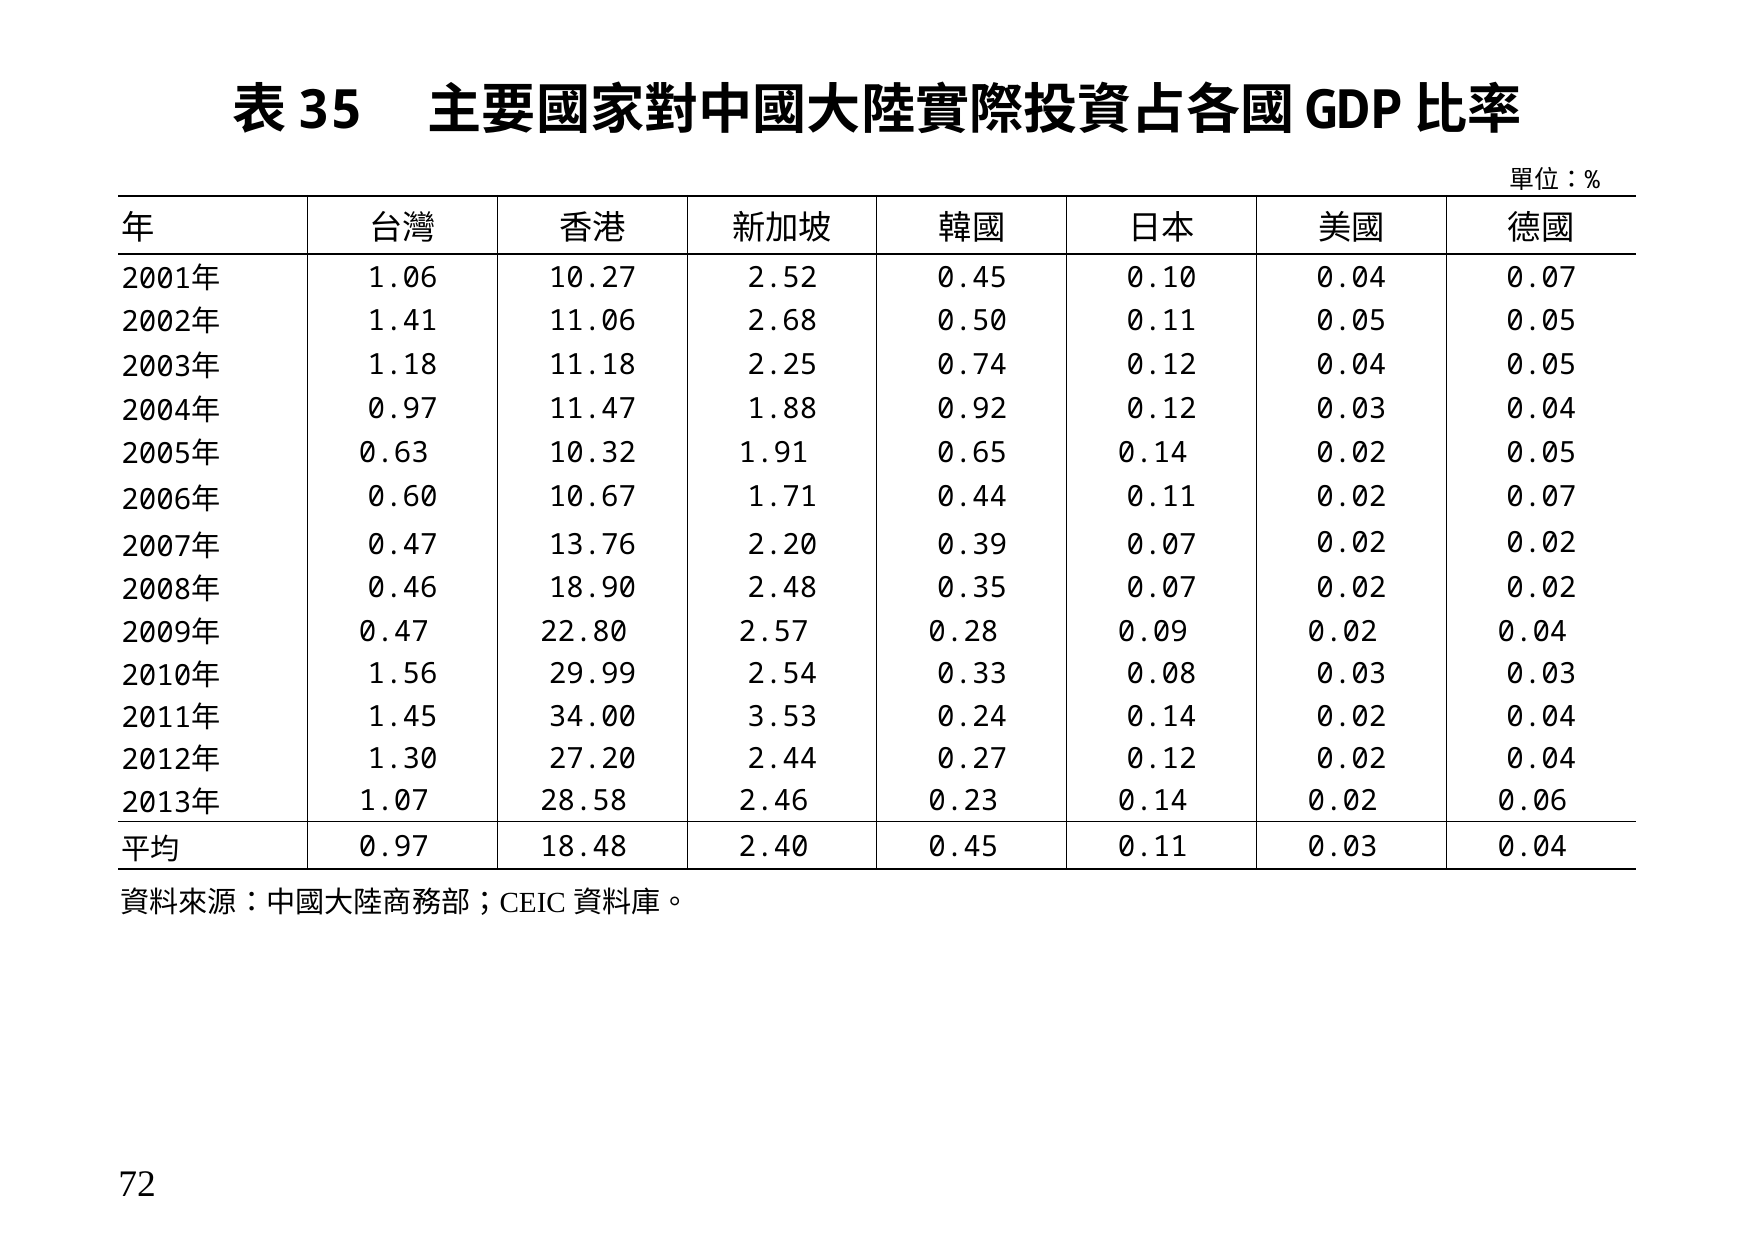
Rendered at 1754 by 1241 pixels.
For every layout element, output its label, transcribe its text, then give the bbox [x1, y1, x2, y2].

table_cell 0.04 [1447, 694, 1636, 736]
table_header 德國 [1447, 197, 1636, 252]
table_cell 0.35 [877, 565, 1066, 609]
table_cell 1.56 [308, 651, 497, 693]
table_cell 3.53 [688, 694, 876, 736]
table_cell 1.45 [308, 694, 497, 736]
table_cell 0.46 [308, 565, 497, 609]
table_cell 0.08 [1067, 651, 1256, 693]
table_cell 0.63 [308, 430, 497, 472]
table_cell 0.47 [308, 518, 497, 564]
table_cell 2.54 [688, 651, 876, 693]
table_cell 0.65 [877, 430, 1066, 472]
table_cell 29.99 [498, 651, 687, 693]
table_cell 0.02 [1257, 430, 1446, 472]
table_cell 0.12 [1067, 736, 1256, 778]
table_cell 28.58 [498, 778, 687, 821]
table_cell 0.07 [1067, 565, 1256, 609]
table_header 年 [118, 197, 307, 252]
table_cell 0.02 [1257, 472, 1446, 518]
table_cell 2.44 [688, 736, 876, 778]
table_cell 2013年 [118, 778, 307, 821]
table_cell 0.02 [1257, 609, 1446, 651]
table_cell 0.03 [1447, 651, 1636, 693]
table_cell 10.32 [498, 430, 687, 472]
table_cell 2.25 [688, 341, 876, 386]
table_cell 0.24 [877, 694, 1066, 736]
table_cell 0.07 [1447, 255, 1636, 297]
table_cell 0.45 [877, 822, 1066, 868]
table_cell 0.97 [308, 386, 497, 430]
table_cell 0.27 [877, 736, 1066, 778]
table_cell 0.05 [1257, 297, 1446, 341]
table_header 台灣 [308, 197, 497, 252]
table_cell 2002年 [118, 297, 307, 341]
table_cell 1.07 [308, 778, 497, 821]
table_cell 0.03 [1257, 651, 1446, 693]
table_cell 0.60 [308, 472, 497, 518]
table_cell 18.90 [498, 565, 687, 609]
table_cell 0.04 [1257, 255, 1446, 297]
table_cell 11.06 [498, 297, 687, 341]
table_header 美國 [1257, 197, 1446, 252]
table_cell 0.04 [1447, 609, 1636, 651]
table_cell 0.06 [1447, 778, 1636, 821]
table_cell 0.12 [1067, 386, 1256, 430]
table_cell 0.50 [877, 297, 1066, 341]
table_cell 0.39 [877, 518, 1066, 564]
table_cell 0.11 [1067, 297, 1256, 341]
table_cell 2.48 [688, 565, 876, 609]
table_cell 0.28 [877, 609, 1066, 651]
table_cell 0.04 [1447, 736, 1636, 778]
table_cell 0.11 [1067, 472, 1256, 518]
table_cell 0.07 [1447, 472, 1636, 518]
table_cell 1.30 [308, 736, 497, 778]
table_cell 0.97 [308, 822, 497, 868]
table_cell 1.91 [688, 430, 876, 472]
table_cell 0.12 [1067, 341, 1256, 386]
table_cell 2006年 [118, 472, 307, 518]
table_cell 18.48 [498, 822, 687, 868]
table_cell 0.11 [1067, 822, 1256, 868]
table_cell 0.33 [877, 651, 1066, 693]
table_cell 0.02 [1447, 518, 1636, 564]
table_cell 11.18 [498, 341, 687, 386]
table_cell 0.02 [1257, 518, 1446, 564]
table_cell 0.02 [1447, 565, 1636, 609]
table_header 香港 [498, 197, 687, 252]
table_cell 0.02 [1257, 565, 1446, 609]
table_cell 0.04 [1257, 341, 1446, 386]
table_cell 2010年 [118, 651, 307, 693]
table_cell 0.92 [877, 386, 1066, 430]
table_cell 0.09 [1067, 609, 1256, 651]
table_cell 2004年 [118, 386, 307, 430]
table_cell 2.40 [688, 822, 876, 868]
table_cell 2.20 [688, 518, 876, 564]
table_cell 10.27 [498, 255, 687, 297]
table_cell 2012年 [118, 736, 307, 778]
table_cell 0.05 [1447, 430, 1636, 472]
table_cell 0.02 [1257, 778, 1446, 821]
table_cell 1.06 [308, 255, 497, 297]
table_cell 0.10 [1067, 255, 1256, 297]
table_cell 22.80 [498, 609, 687, 651]
table_cell 0.03 [1257, 386, 1446, 430]
table_cell 1.41 [308, 297, 497, 341]
table_cell 0.44 [877, 472, 1066, 518]
table_cell 0.14 [1067, 694, 1256, 736]
table_cell 0.14 [1067, 430, 1256, 472]
table_cell 2011年 [118, 694, 307, 736]
subtitle 表35 主要國家對中國大陸實際投資占各國GDP比率 [118, 66, 1636, 145]
table_cell 0.45 [877, 255, 1066, 297]
table_cell 11.47 [498, 386, 687, 430]
table_cell 10.67 [498, 472, 687, 518]
table_cell 1.71 [688, 472, 876, 518]
table_cell 2.68 [688, 297, 876, 341]
table_header 新加坡 [688, 197, 876, 252]
table_cell 0.04 [1447, 822, 1636, 868]
table_header 韓國 [877, 197, 1066, 252]
table_cell 2.52 [688, 255, 876, 297]
table_cell 0.74 [877, 341, 1066, 386]
table_cell 0.05 [1447, 341, 1636, 386]
table_cell 平均 [118, 822, 307, 868]
table_cell 0.03 [1257, 822, 1446, 868]
table_cell 0.04 [1447, 386, 1636, 430]
table_cell 0.02 [1257, 694, 1446, 736]
table_cell 2.46 [688, 778, 876, 821]
table_cell 1.88 [688, 386, 876, 430]
table_cell 2005年 [118, 430, 307, 472]
table_cell 0.07 [1067, 518, 1256, 564]
table_cell 2003年 [118, 341, 307, 386]
table_cell 0.05 [1447, 297, 1636, 341]
table_cell 2007年 [118, 518, 307, 564]
table_cell 27.20 [498, 736, 687, 778]
table_cell 2.57 [688, 609, 876, 651]
table_cell 0.23 [877, 778, 1066, 821]
table_cell 0.02 [1257, 736, 1446, 778]
table_cell 2009年 [118, 609, 307, 651]
table_cell 2001年 [118, 255, 307, 297]
text 資料來源：中國大陸商務部；CEIC 資料庫。 [120, 879, 1015, 921]
table_cell 2008年 [118, 565, 307, 609]
text 單位：% [118, 163, 1599, 195]
table_cell 34.00 [498, 694, 687, 736]
table_header 日本 [1067, 197, 1256, 252]
table_cell 13.76 [498, 518, 687, 564]
table_cell 0.47 [308, 609, 497, 651]
table_cell 0.14 [1067, 778, 1256, 821]
table_cell 1.18 [308, 341, 497, 386]
